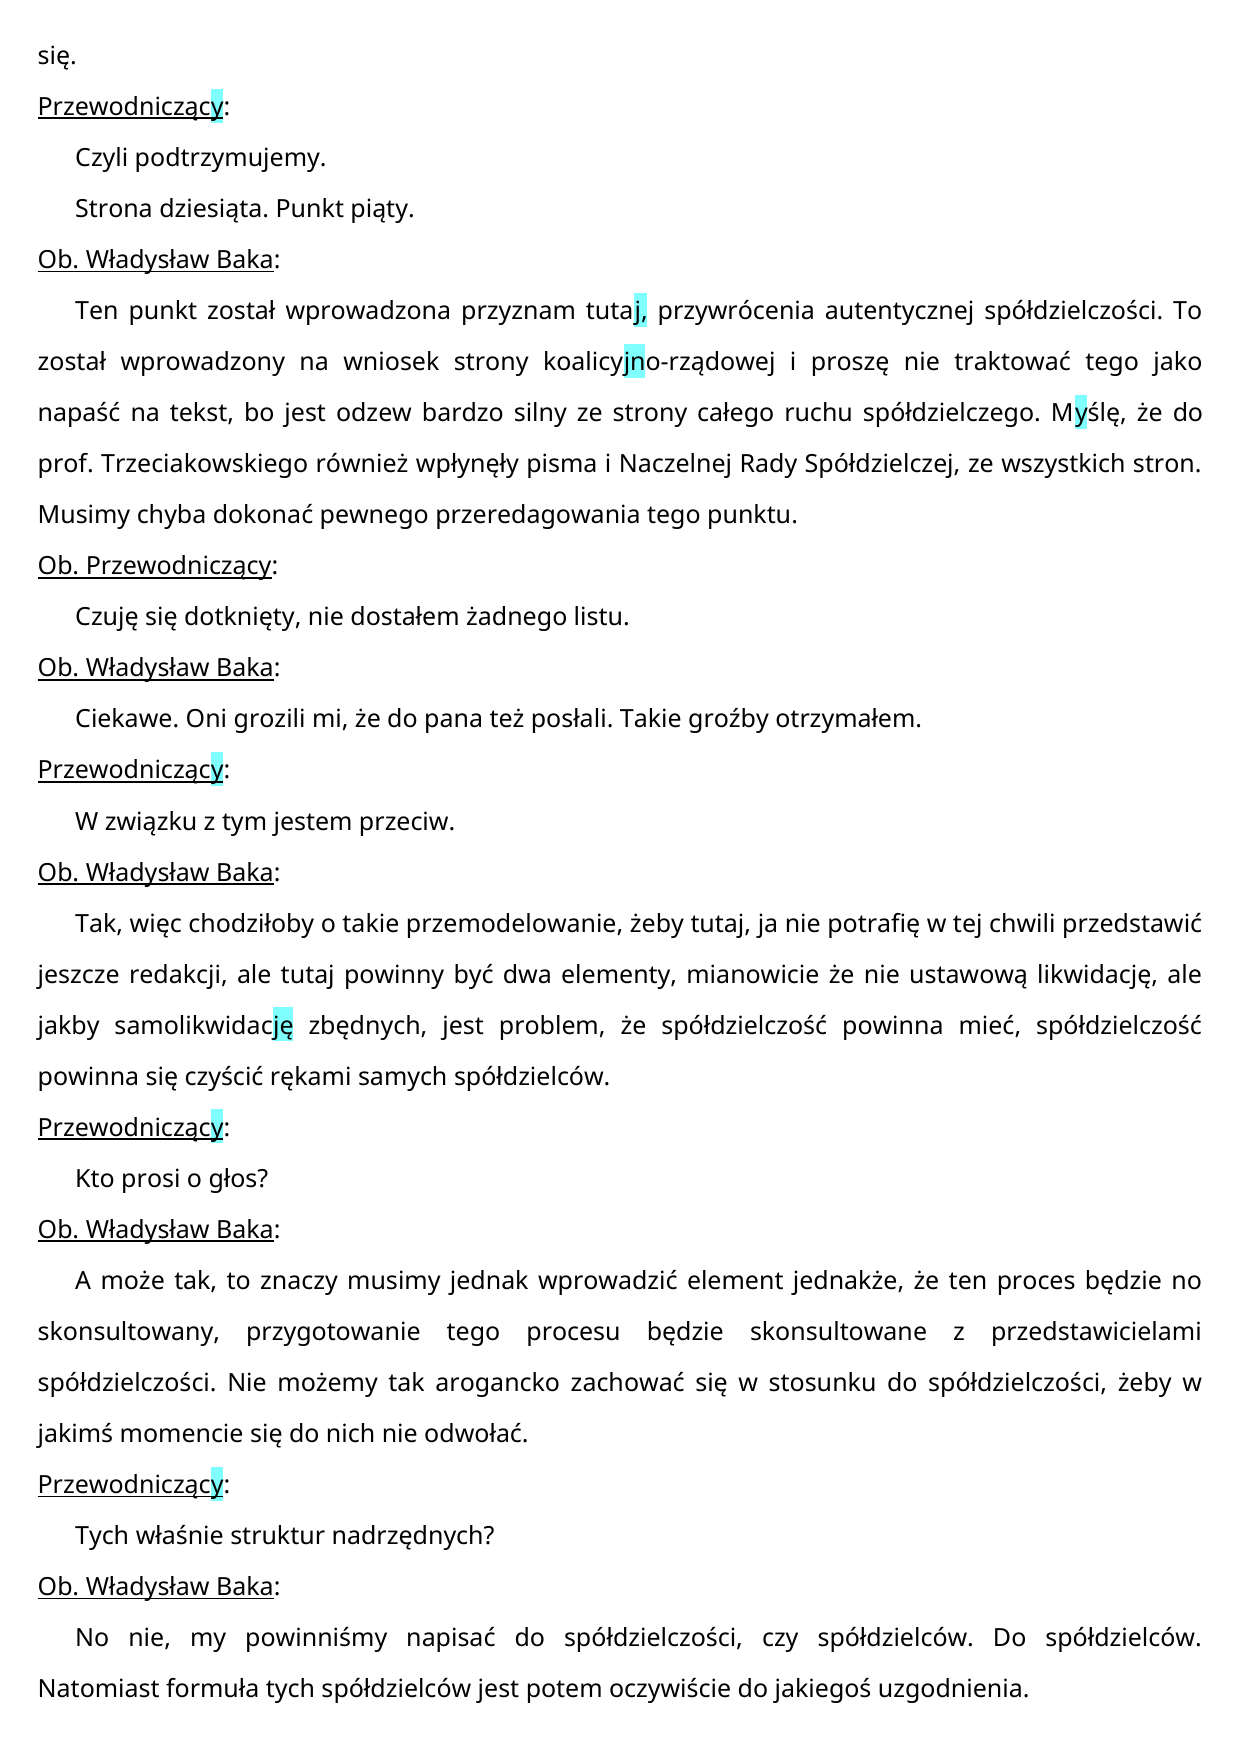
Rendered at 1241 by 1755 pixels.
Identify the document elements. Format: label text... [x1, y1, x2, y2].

text Tych właśnie struktur nadrzędnych? [37, 1518, 1203, 1552]
text Przewodniczący: [37, 88, 1203, 123]
text Przewodniczący: [37, 1467, 1203, 1501]
text Ob. Władysław Baka: [37, 242, 1203, 276]
text Strona dziesiąta. Punkt piąty. [37, 191, 1203, 225]
text Ob. Władysław Baka: [37, 854, 1203, 888]
text Przewodniczący: [37, 752, 1203, 786]
text No nie, my powinniśmy napisać do spółdzielczości, czy spółdzielców. Do spółdzielców. Natomiast formuła tych spółdzielców jest potem oczywiście do jakiegoś uzgodnienia. [37, 1620, 1203, 1705]
text Ten punkt został wprowadzona przyznam tutaj, przywrócenia autentycznej spółdzielczości. To został wprowadzony na wniosek strony koalicyjno-rządowej i proszę nie traktować tego jako napaść na tekst, bo jest odzew bardzo silny ze strony całego ruchu spółdzielczego. Myślę, że do prof. Trzeciakowskiego również wpłynęły pisma i Naczelnej Rady Spółdzielczej, ze wszystkich stron. Musimy chyba dokonać pewnego przeredagowania tego punktu. [37, 293, 1203, 531]
text A może tak, to znaczy musimy jednak wprowadzić element jednakże, że ten proces będzie no skonsultowany, przygotowanie tego procesu będzie skonsultowane z przedstawicielami spółdzielczości. Nie możemy tak arogancko zachować się w stosunku do spółdzielczości, żeby w jakimś momencie się do nich nie odwołać. [37, 1262, 1203, 1450]
text Czuję się dotknięty, nie dostałem żadnego listu. [37, 599, 1203, 633]
text Czyli podtrzymujemy. [37, 139, 1203, 174]
text Przewodniczący: [37, 1109, 1203, 1143]
text się. [37, 37, 1203, 72]
text Ciekawe. Oni grozili mi, że do pana też posłali. Takie groźby otrzymałem. [37, 701, 1203, 735]
text Ob. Władysław Baka: [37, 1569, 1203, 1603]
text Ob. Władysław Baka: [37, 650, 1203, 684]
text W związku z tym jestem przeciw. [37, 803, 1203, 837]
text Ob. Władysław Baka: [37, 1211, 1203, 1246]
text Ob. Przewodniczący: [37, 548, 1203, 582]
text Kto prosi o głos? [37, 1160, 1203, 1194]
text Tak, więc chodziłoby o takie przemodelowanie, żeby tutaj, ja nie potrafię w tej chwili przedstawić jeszcze redakcji, ale tutaj powinny być dwa elementy, mianowicie że nie ustawową likwidację, ale jakby samolikwidację zbędnych, jest problem, że spółdzielczość powinna mieć, spółdzielczość powinna się czyścić rękami samych spółdzielców. [37, 905, 1203, 1092]
